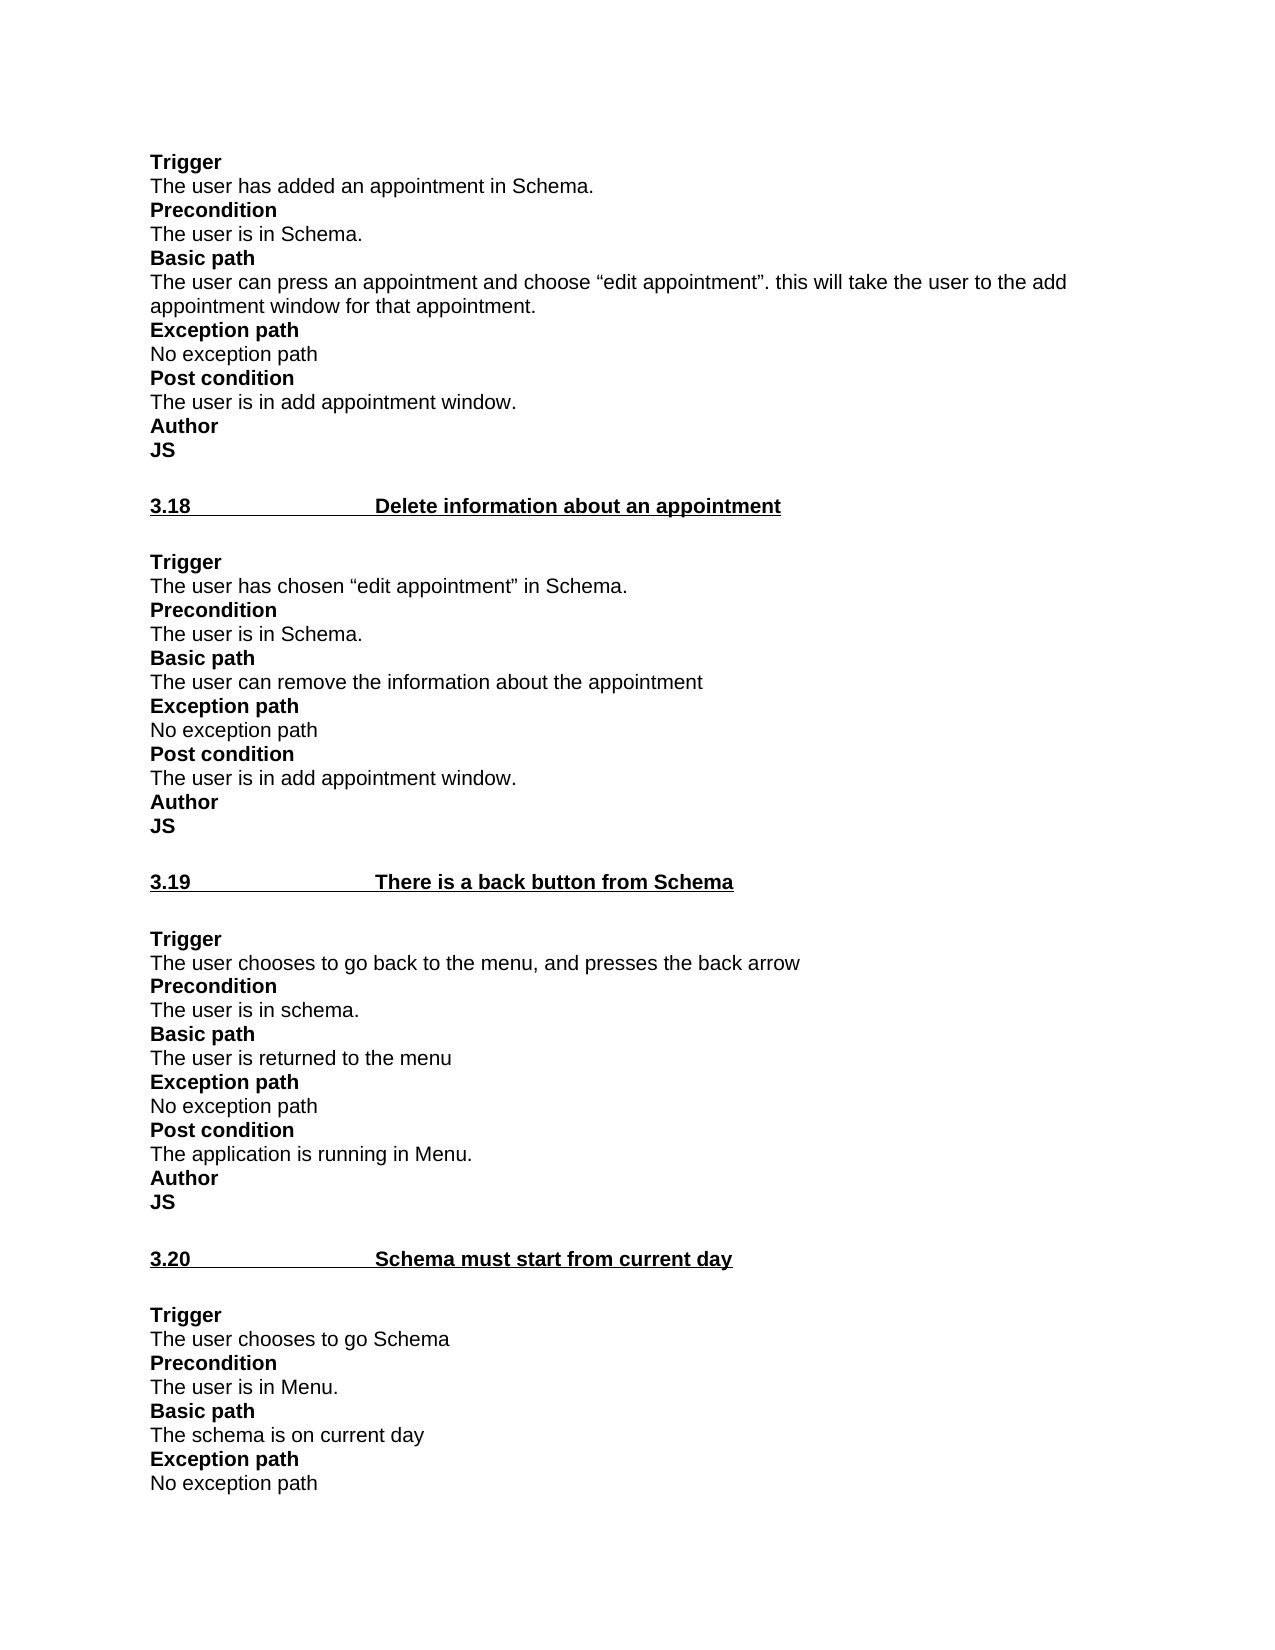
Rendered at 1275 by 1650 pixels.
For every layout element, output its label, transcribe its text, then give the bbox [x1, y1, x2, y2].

text Trigger The user has added an appointment in Schema. Precondition The user is in Schema. Basic path The user can press an appointment and choose “edit appointment”. this will take the user to the add appointment window for that appointment. Exception path No exception path Post condition The user is in add appointment window. Author JS 3.18 Delete information about an appointment Trigger The user has chosen “edit appointment” in Schema. Precondition The user is in Schema. Basic path The user can remove the information about the appointment Exception path No exception path Post condition The user is in add appointment window. Author JS 3.19 There is a back button from Schema Trigger The user chooses to go back to the menu, and presses the back arrow Precondition The user is in schema. Basic path The user is returned to the menu Exception path No exception path Post condition The application is running in Menu. Author JS 3.20 Schema must start from current day Trigger The user chooses to go Schema Precondition The user is in Menu. Basic path The schema is on current day Exception path No exception path [150, 150, 1125, 1494]
